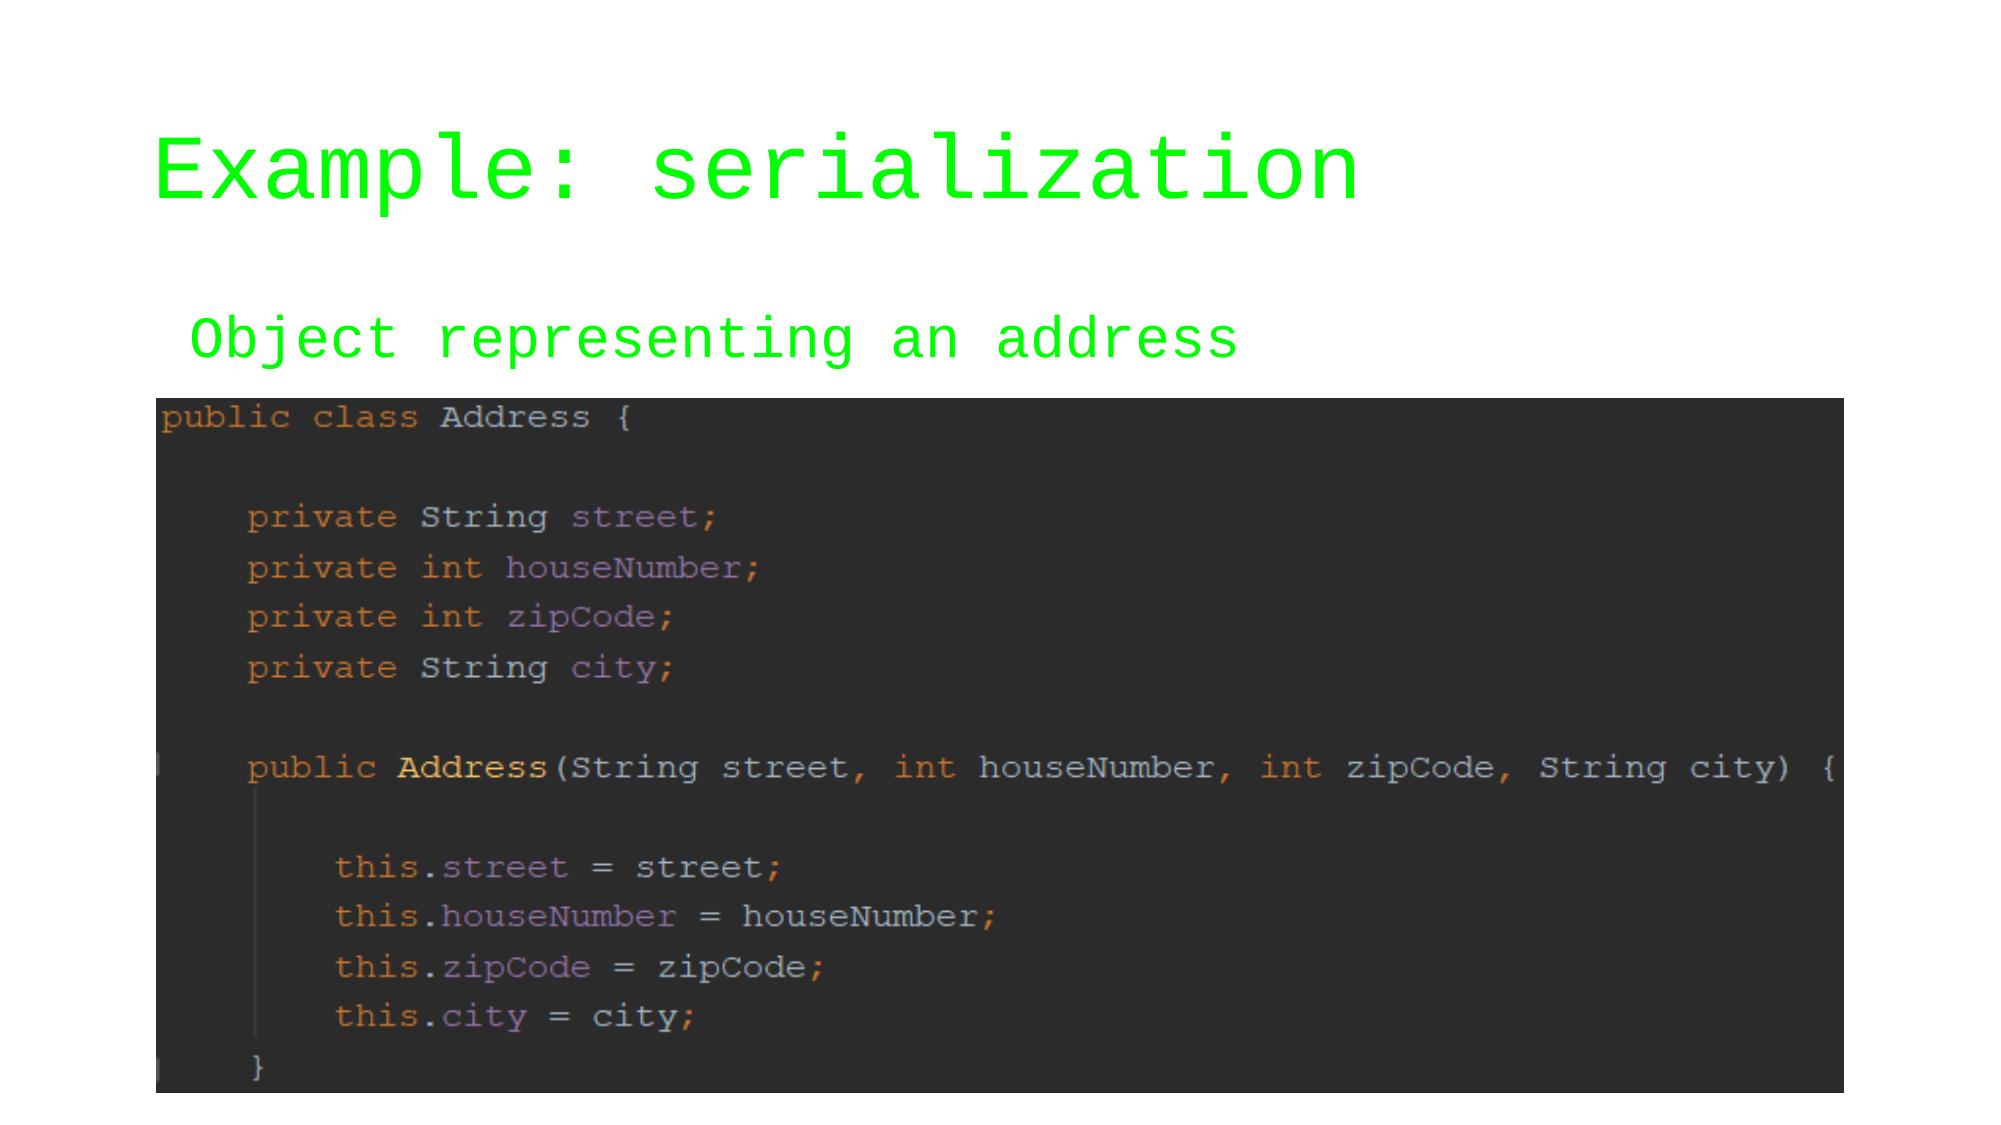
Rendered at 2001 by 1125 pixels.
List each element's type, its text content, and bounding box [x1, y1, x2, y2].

title Example: serialization [137, 59, 1863, 278]
picture [156, 398, 1844, 1093]
list Object representing an address [137, 299, 1863, 1014]
